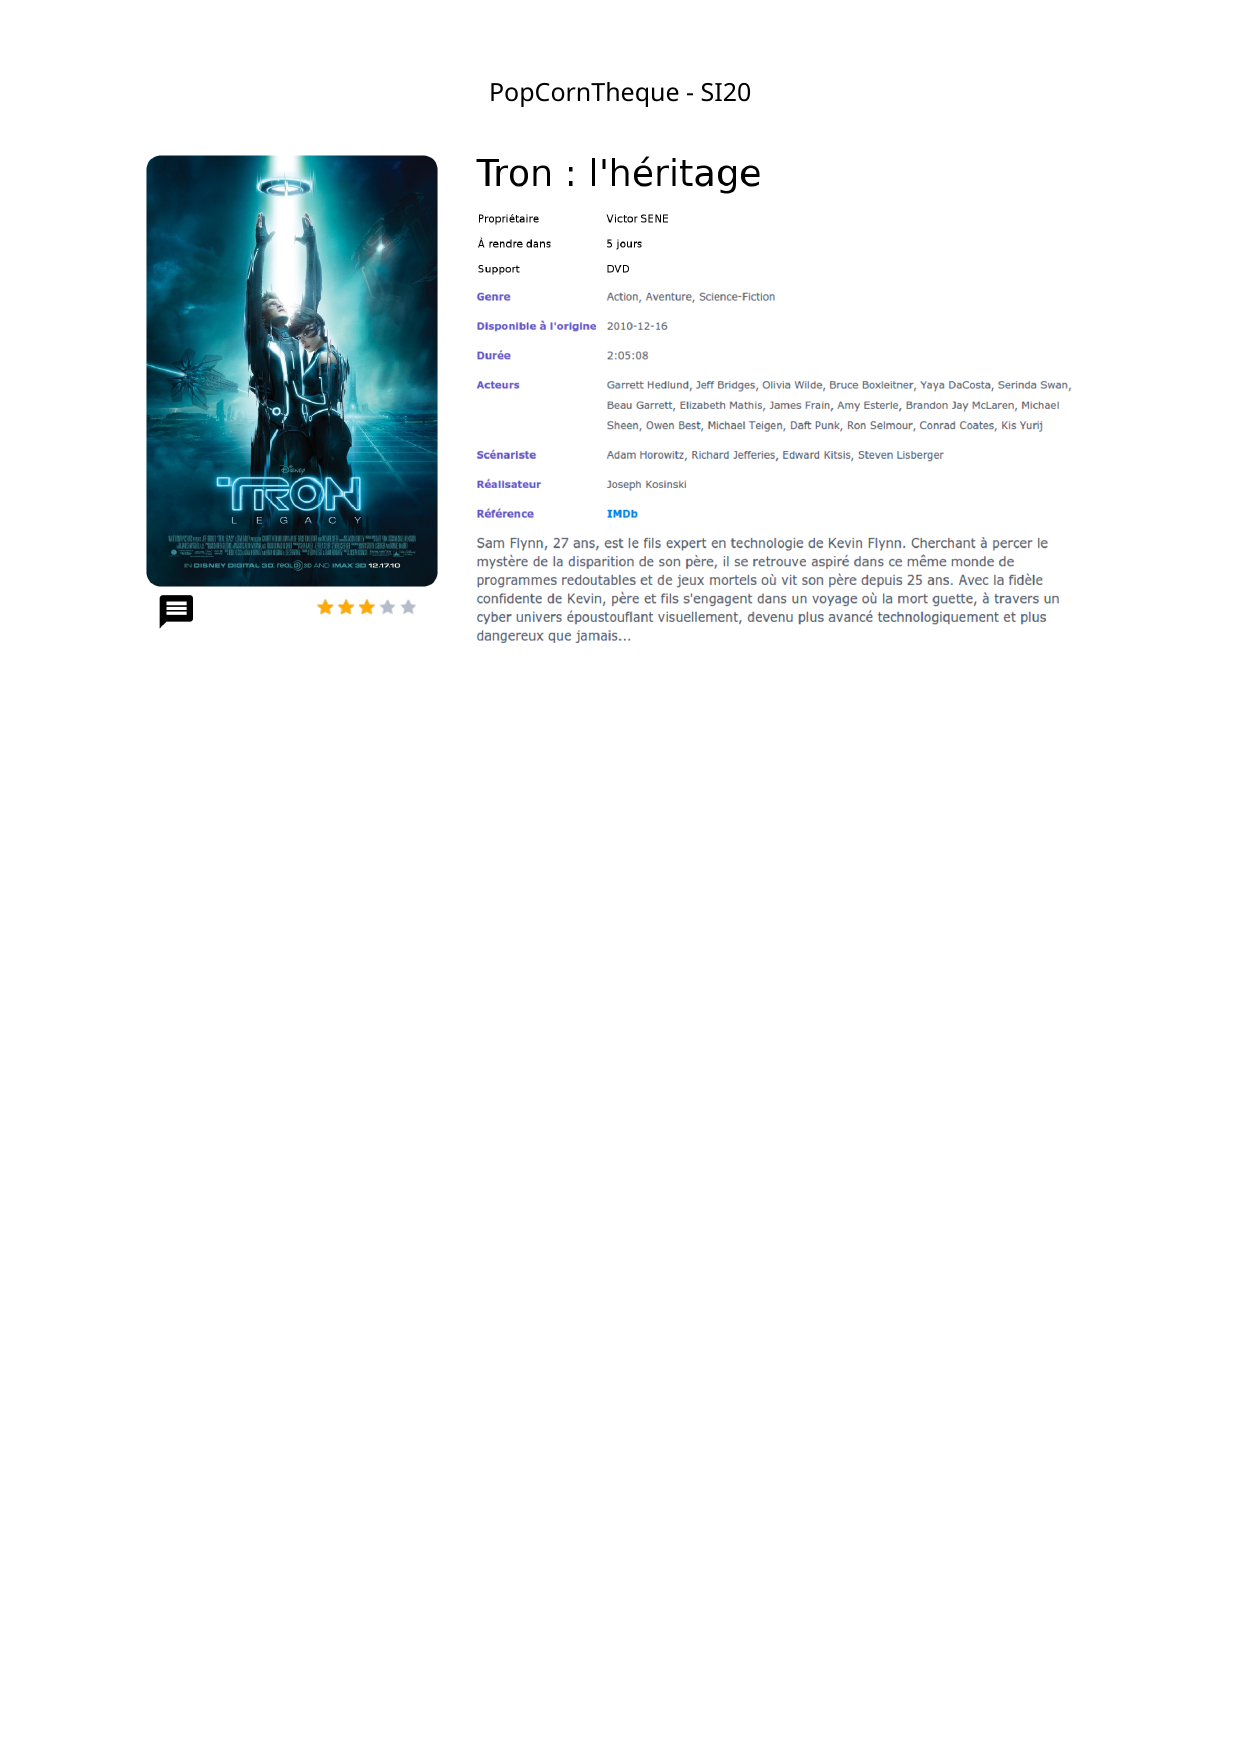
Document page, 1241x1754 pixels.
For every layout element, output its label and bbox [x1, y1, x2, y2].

picture [118, 118, 1123, 683]
